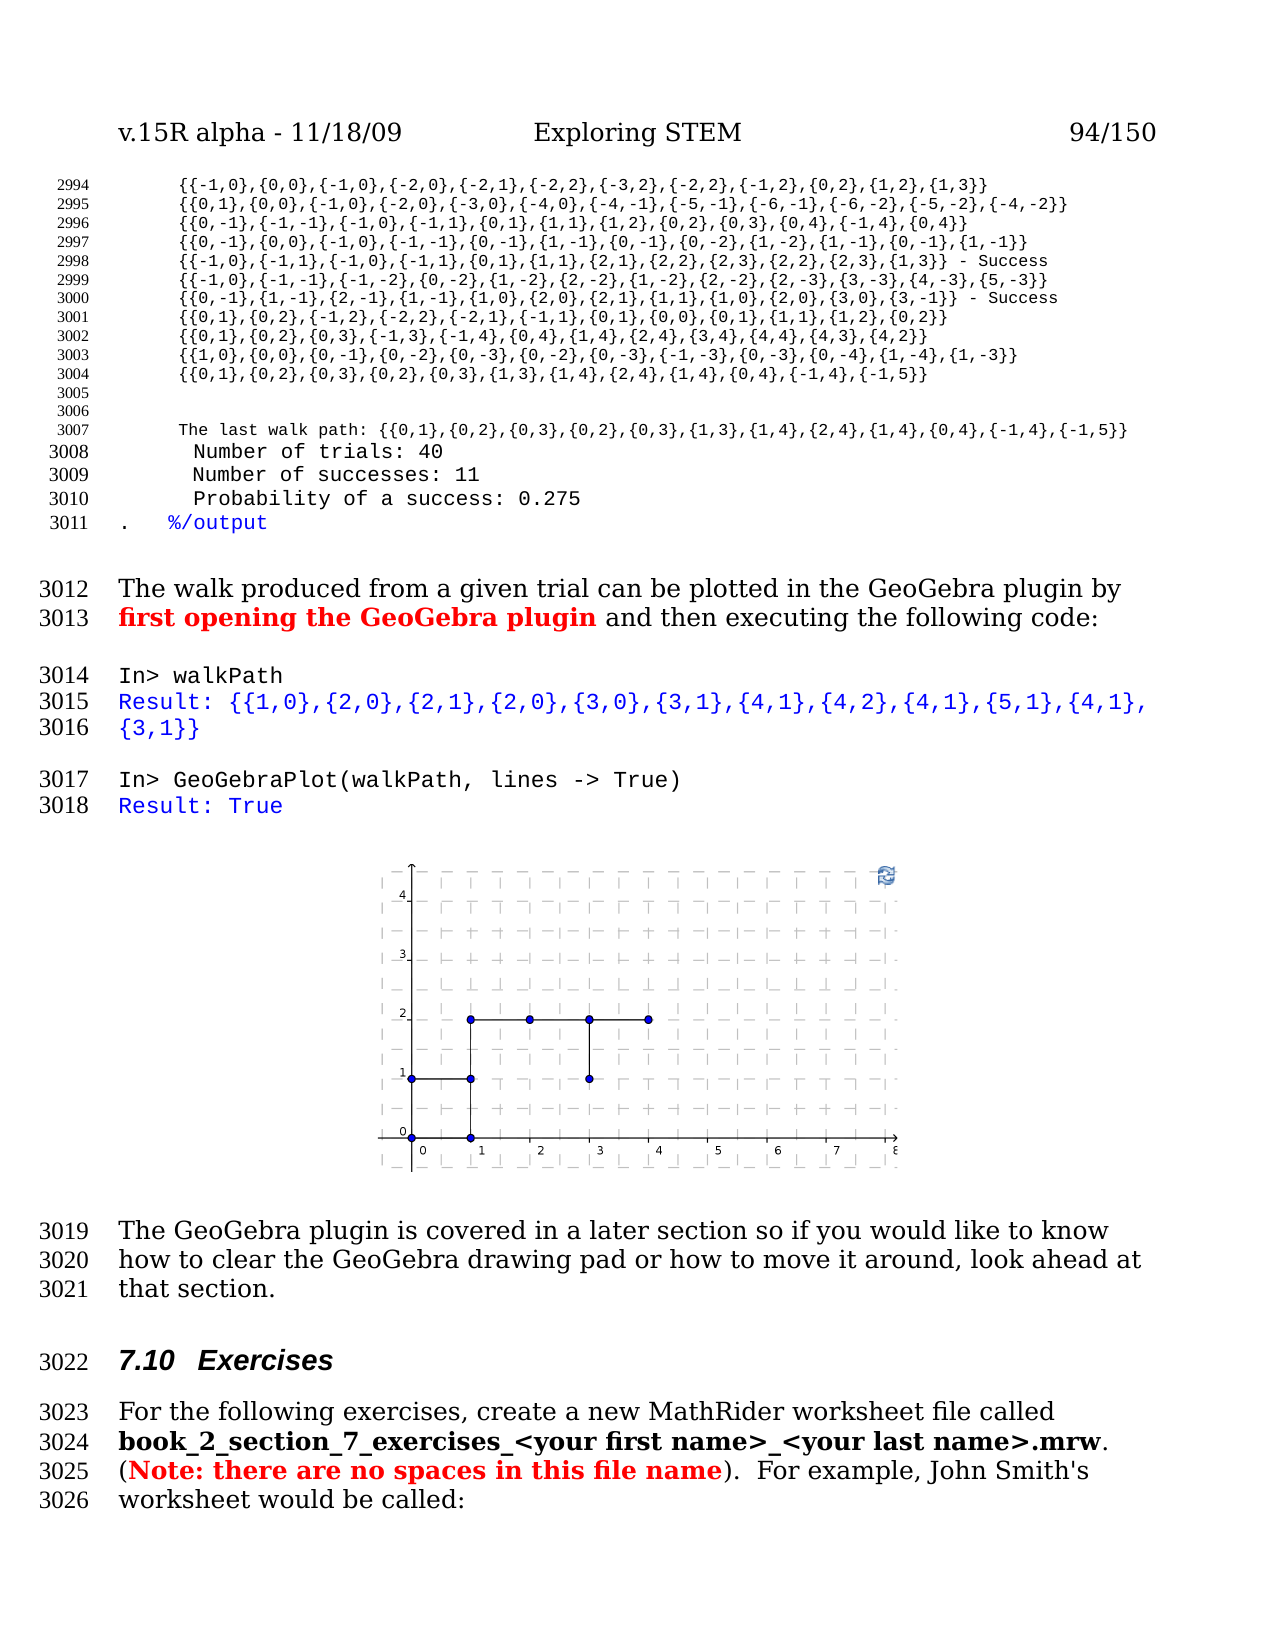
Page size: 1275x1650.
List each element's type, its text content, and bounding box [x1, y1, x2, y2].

text For the following exercises, create a new MathRider worksheet file called book_2_section_7_exercises_<your first name>_<your last name>.mrw. (Note: there are no spaces in this file name). For example, John Smith's worksheet would be called: [118, 1397, 1157, 1514]
text {{0,1},{0,2},{0,3},{0,2},{0,3},{1,3},{1,4},{2,4},{1,4},{0,4},{-1,4},{-1,5}} [118, 365, 1157, 384]
text In> walkPath [118, 664, 1157, 690]
text Result: {{1,0},{2,0},{2,1},{2,0},{3,0},{3,1},{4,1},{4,2},{4,1},{5,1},{4,1},{3,1}} [118, 690, 1157, 742]
picture [377, 864, 898, 1172]
text In> GeoGebraPlot(walkPath, lines -> True) [118, 768, 1157, 794]
text The walk produced from a given trial can be plotted in the GeoGebra plugin by first opening the GeoGebra plugin and then executing the following code: [118, 574, 1157, 632]
text {{0,1},{0,2},{0,3},{-1,3},{-1,4},{0,4},{1,4},{2,4},{3,4},{4,4},{4,3},{4,2}} [118, 328, 1157, 346]
subtitle Exercises [118, 1343, 1157, 1376]
text The GeoGebra plugin is covered in a later section so if you would like to know how to clear the GeoGebra drawing pad or how to move it around, look ahead at that section. [118, 1216, 1157, 1304]
text {{0,-1},{0,0},{-1,0},{-1,-1},{0,-1},{1,-1},{0,-1},{0,-2},{1,-2},{1,-1},{0,-1},{1,-1}} [118, 233, 1157, 252]
text . %/output [118, 512, 1157, 535]
text Number of trials: 40 [118, 441, 1157, 464]
text {{0,-1},{1,-1},{2,-1},{1,-1},{1,0},{2,0},{2,1},{1,1},{1,0},{2,0},{3,0},{3,-1}} - Success [118, 290, 1157, 309]
text Number of successes: 11 [118, 464, 1157, 488]
text The last walk path: {{0,1},{0,2},{0,3},{0,2},{0,3},{1,3},{1,4},{2,4},{1,4},{0,4},{-1,4},{-1,5}} [118, 422, 1157, 441]
text {{1,0},{0,0},{0,-1},{0,-2},{0,-3},{0,-2},{0,-3},{-1,-3},{0,-3},{0,-4},{1,-4},{1,-3}} [118, 346, 1157, 365]
text Probability of a success: 0.275 [118, 488, 1157, 512]
text {{-1,0},{0,0},{-1,0},{-2,0},{-2,1},{-2,2},{-3,2},{-2,2},{-1,2},{0,2},{1,2},{1,3}} [118, 177, 1157, 196]
text {{0,1},{0,0},{-1,0},{-2,0},{-3,0},{-4,0},{-4,-1},{-5,-1},{-6,-1},{-6,-2},{-5,-2},{-4,-2}} [118, 196, 1157, 214]
text {{0,1},{0,2},{-1,2},{-2,2},{-2,1},{-1,1},{0,1},{0,0},{0,1},{1,1},{1,2},{0,2}} [118, 309, 1157, 328]
text Result: True [118, 794, 1157, 820]
text {{0,-1},{-1,-1},{-1,0},{-1,1},{0,1},{1,1},{1,2},{0,2},{0,3},{0,4},{-1,4},{0,4}} [118, 214, 1157, 233]
text {{-1,0},{-1,-1},{-1,-2},{0,-2},{1,-2},{2,-2},{1,-2},{2,-2},{2,-3},{3,-3},{4,-3},{5,-3}} [118, 271, 1157, 290]
text {{-1,0},{-1,1},{-1,0},{-1,1},{0,1},{1,1},{2,1},{2,2},{2,3},{2,2},{2,3},{1,3}} - Success [118, 252, 1157, 271]
